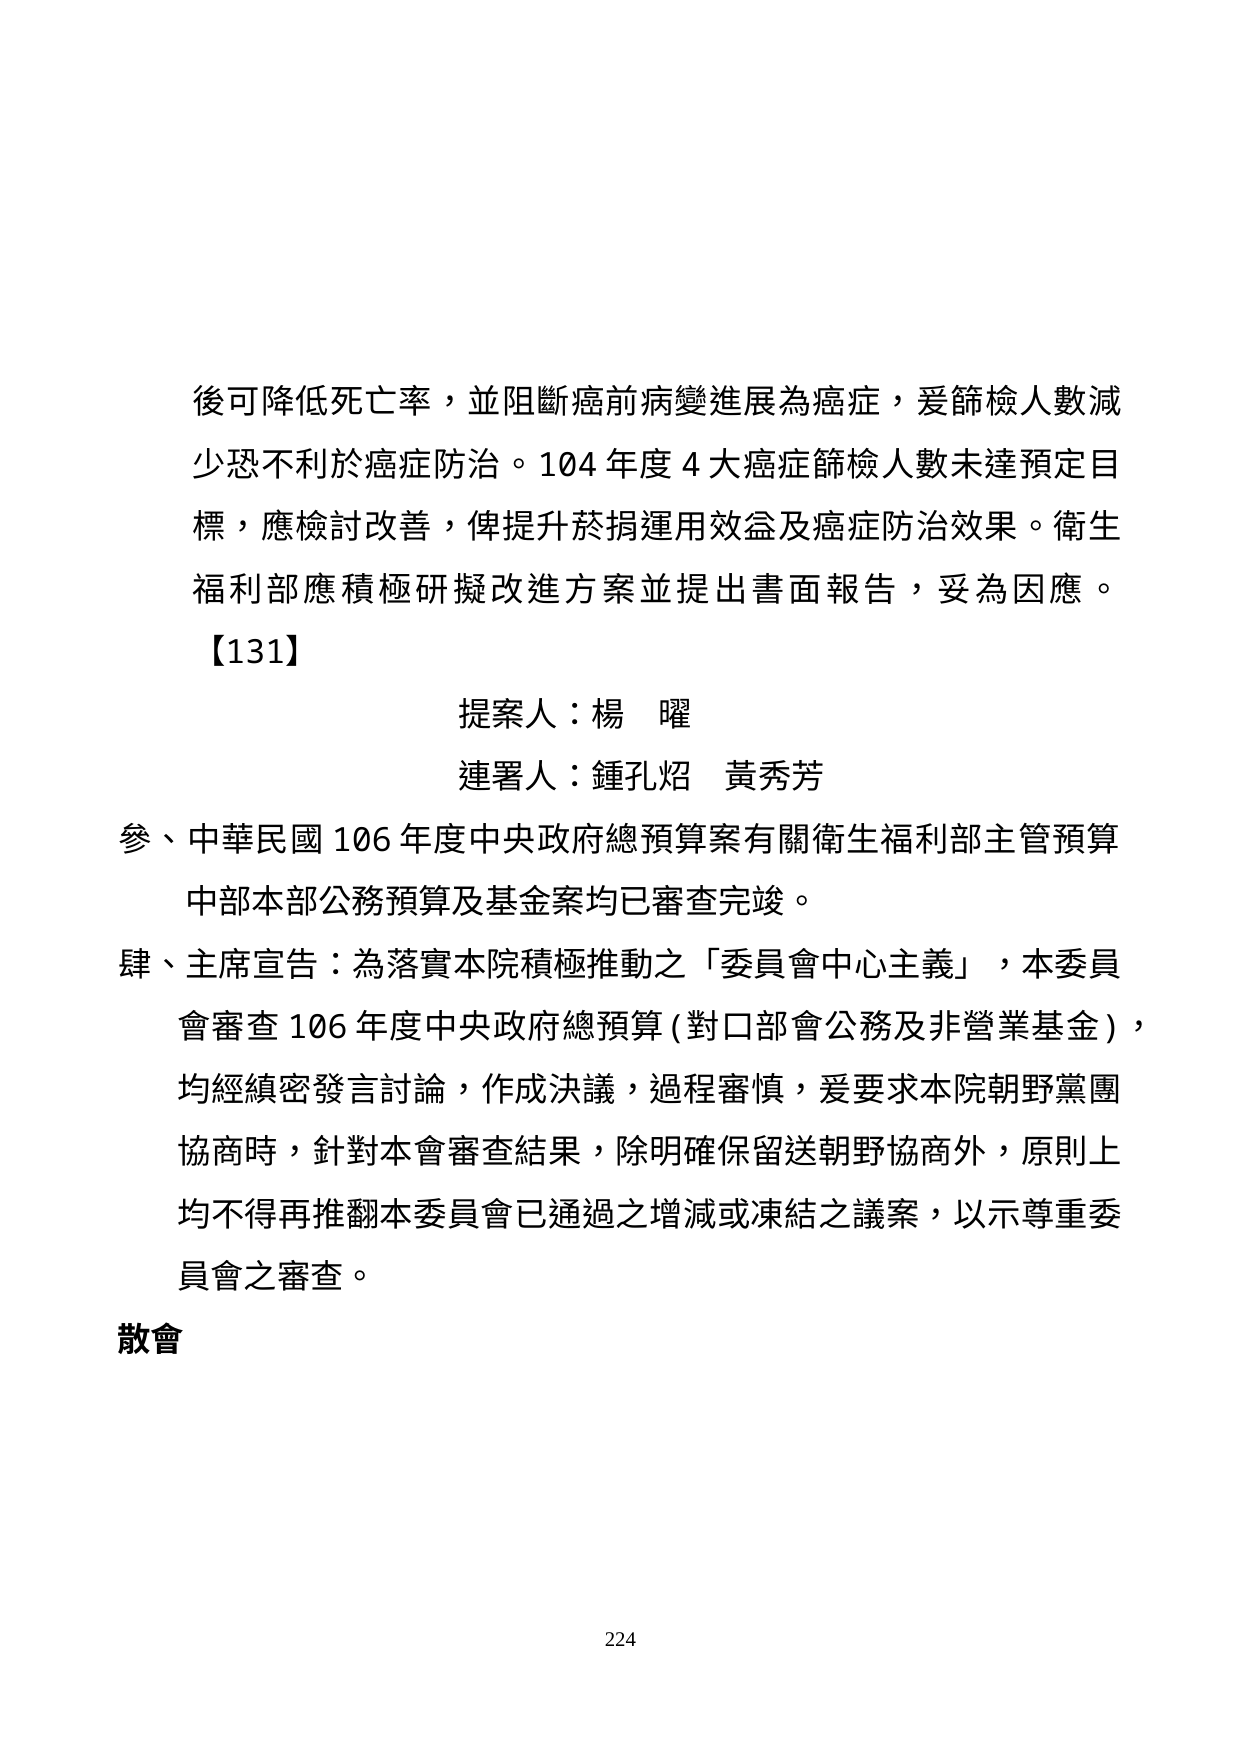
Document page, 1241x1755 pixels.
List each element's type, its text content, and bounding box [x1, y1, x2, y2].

text 提案人：楊 曜 [118, 670, 1122, 733]
text 參、中華民國106年度中央政府總預算案有關衛生福利部主管預算中部本部公務預算及基金案均已審查完竣。 [118, 795, 1122, 920]
text 肆、主席宣告：為落實本院積極推動之「委員會中心主義」，本委員會審查106年度中央政府總預算(對口部會公務及非營業基金)，均經縝密發言討論，作成決議，過程審慎，爰要求本院朝野黨團協商時，針對本會審查結果，除明確保留送朝野協商外，原則上均不得再推翻本委員會已通過之增減或凍結之議案，以示尊重委員會之審查。 [118, 920, 1122, 1295]
text 散會 [117, 1295, 1122, 1358]
text 後可降低死亡率，並阻斷癌前病變進展為癌症，爰篩檢人數減少恐不利於癌症防治。104年度4大癌症篩檢人數未達預定目標，應檢討改善，俾提升菸捐運用效益及癌症防治效果。衛生福利部應積極研擬改進方案並提出書面報告，妥為因應。【131】 [162, 358, 1122, 670]
text 連署人：鍾孔炤 黃秀芳 [118, 733, 1122, 795]
